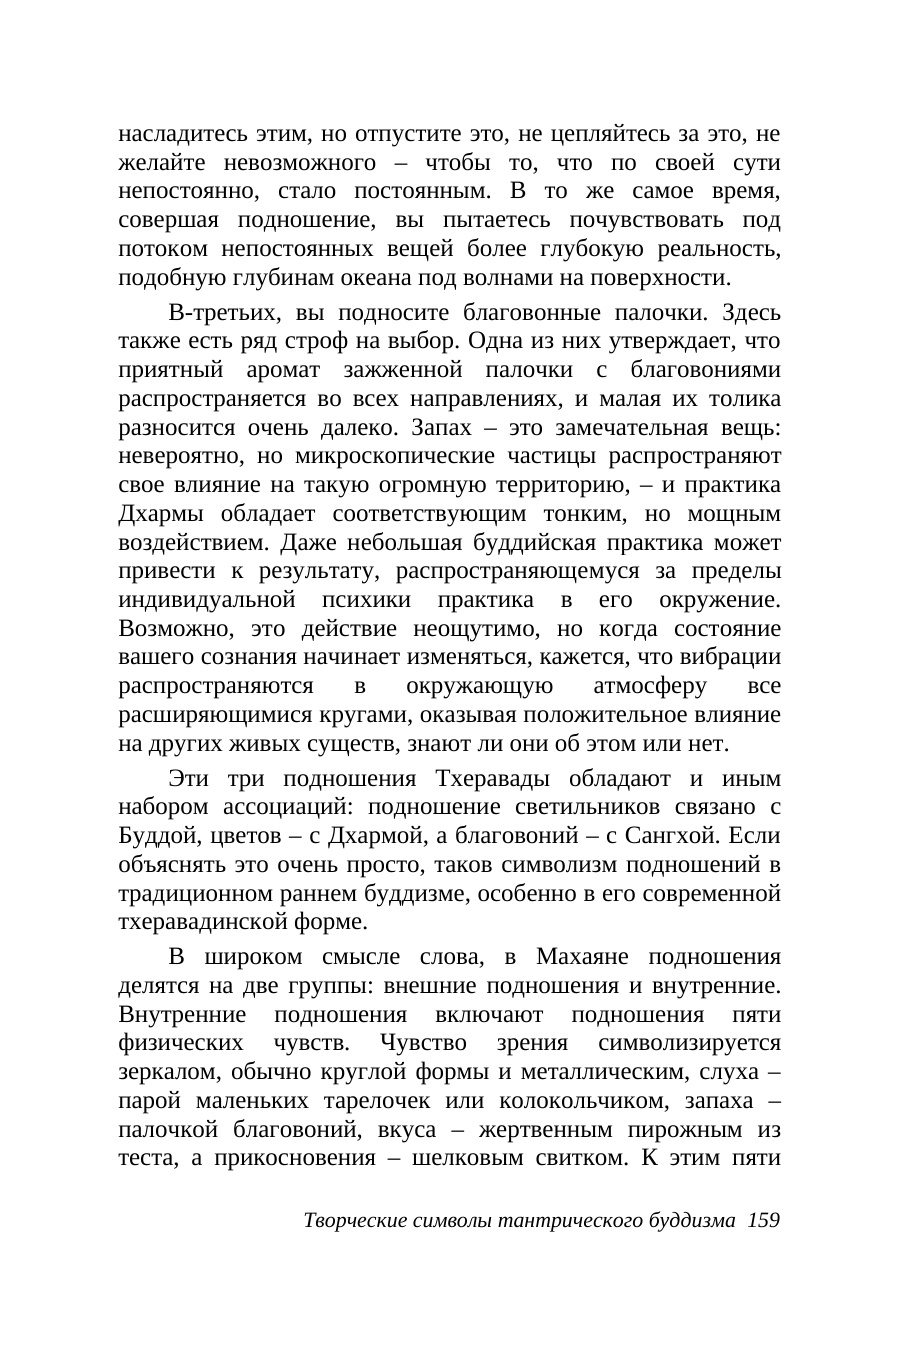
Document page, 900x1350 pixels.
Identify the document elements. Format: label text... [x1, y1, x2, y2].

text Эти три подношения Тхеравады обладают и иным набором ассоциаций: подношение светильников связано с Буддой, цветов – с Дхармой, а благовоний – с Сангхой. Если объяснять это очень просто, таков символизм подношений в традиционном раннем буддизме, особенно в его современной тхеравадинской форме. [118, 763, 782, 935]
text В широком смысле слова, в Махаяне подношения делятся на две группы: внешние подношения и внутренние. Внутренние подношения включают подношения пяти физических чувств. Чувство зрения символизируется зеркалом, обычно круглой формы и металлическим, слуха – парой маленьких тарелочек или колокольчиком, запаха – палочкой благовоний, вкуса – жертвенным пирожным из теста, а прикосновения – шелковым свитком. К этим пяти [118, 941, 782, 1171]
text насладитесь этим, но отпустите это, не цепляйтесь за это, не желайте невозможного – чтобы то, что по своей сути непостоянно, стало постоянным. В то же самое время, совершая подношение, вы пытаетесь почувствовать под потоком непостоянных вещей более глубокую реальность, подобную глубинам океана под волнами на поверхности. [118, 118, 782, 291]
text В-третьих, вы подносите благовонные палочки. Здесь также есть ряд строф на выбор. Одна из них утверждает, что приятный аромат зажженной палочки с благовониями распространяется во всех направлениях, и малая их толика разносится очень далеко. Запах – это замечательная вещь: невероятно, но микроскопические частицы распространяют свое влияние на такую огромную территорию, – и практика Дхармы обладает соответствующим тонким, но мощным воздействием. Даже небольшая буддийская практика может привести к результату, распространяющемуся за пределы индивидуальной психики практика в его окружение. Возможно, это действие неощутимо, но когда состояние вашего сознания начинает изменяться, кажется, что вибрации распространяются в окружающую атмосферу все расширяющимися кругами, оказывая положительное влияние на других живых существ, знают ли они об этом или нет. [118, 297, 782, 757]
